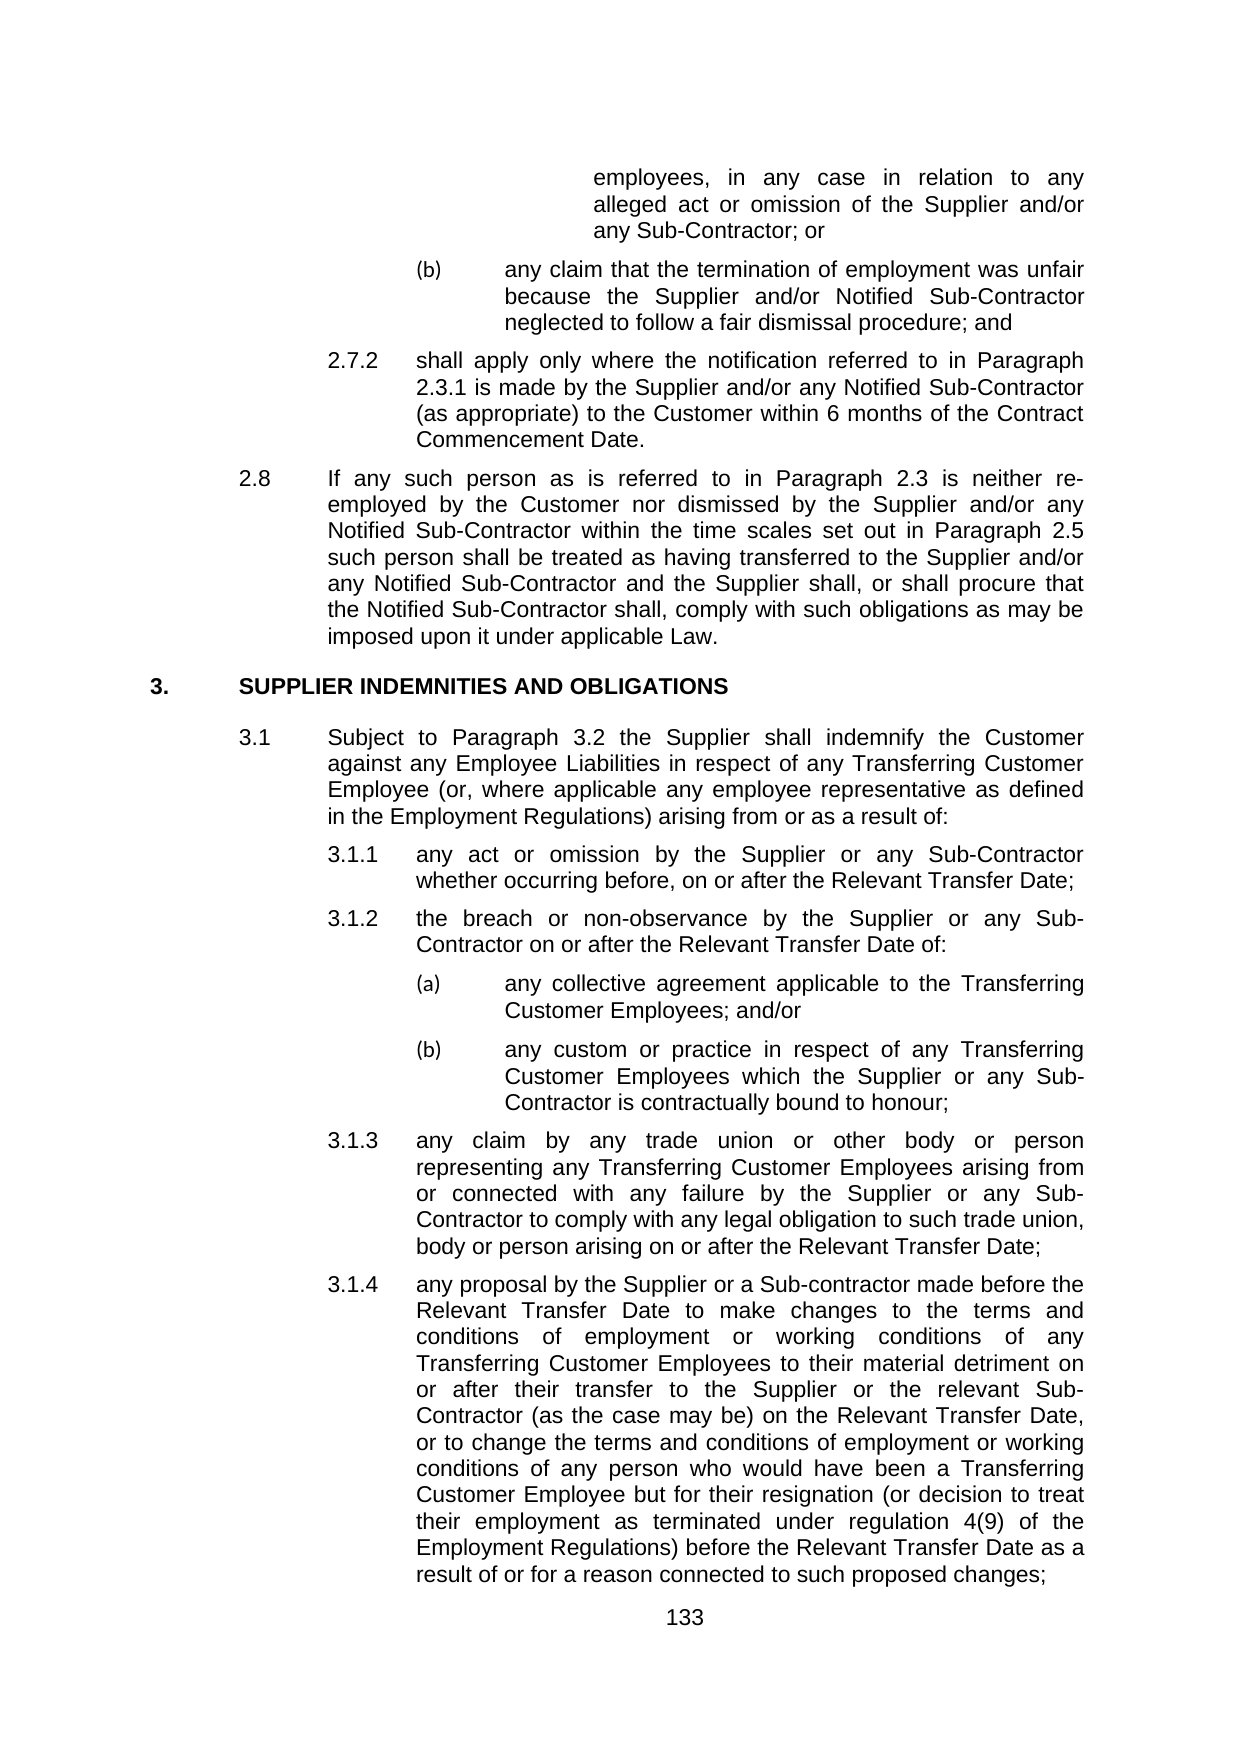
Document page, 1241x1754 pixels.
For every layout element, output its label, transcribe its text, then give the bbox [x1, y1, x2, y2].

list any claim by any trade union or other body or person representing any Transferring Customer Employees arising from or connected with any failure by the Supplier or any Sub-Contractor to comply with any legal obligation to such trade union, body or person arising on or after the Relevant Transfer Date; [327, 1127, 1085, 1259]
list shall apply only where the notification referred to in Paragraph 2.3.1 is made by the Supplier and/or any Notified Sub-Contractor (as appropriate) to the Customer within 6 months of the Contract Commencement Date. [327, 347, 1085, 452]
list any custom or practice in respect of any Transferring Customer Employees which the Supplier or any Sub-Contractor is contractually bound to honour; [416, 1035, 1085, 1116]
list any collective agreement applicable to the Transferring Customer Employees; and/or [416, 969, 1085, 1023]
list any act or omission by the Supplier or any Sub-Contractor whether occurring before, on or after the Relevant Transfer Date; [327, 841, 1085, 893]
list If any such person as is referred to in Paragraph 2.3 is neither re-employed by the Customer nor dismissed by the Supplier and/or any Notified Sub-Contractor within the time scales set out in Paragraph 2.5 such person shall be treated as having transferred to the Supplier and/or any Notified Sub-Contractor and the Supplier shall, or shall procure that the Notified Sub-Contractor shall, comply with such obligations as may be imposed upon it under applicable Law. [239, 465, 1085, 649]
list any proposal by the Supplier or a Sub-contractor made before the Relevant Transfer Date to make changes to the terms and conditions of employment or working conditions of any Transferring Customer Employees to their material detriment on or after their transfer to the Supplier or the relevant Sub-Contractor (as the case may be) on the Relevant Transfer Date, or to change the terms and conditions of employment or working conditions of any person who would have been a Transferring Customer Employee but for their resignation (or decision to treat their employment as terminated under regulation 4(9) of the Employment Regulations) before the Relevant Transfer Date as a result of or for a reason connected to such proposed changes; [327, 1271, 1085, 1587]
list the breach or non-observance by the Supplier or any Sub-Contractor on or after the Relevant Transfer Date of: [327, 905, 1085, 957]
list SUPPLIER INDEMNITIES AND OBLIGATIONS [150, 673, 1090, 699]
list any claim that the termination of employment was unfair because the Supplier and/or Notified Sub-Contractor neglected to follow a fair dismissal procedure; and [416, 255, 1085, 336]
list Subject to Paragraph 3.2 the Supplier shall indemnify the Customer against any Employee Liabilities in respect of any Transferring Customer Employee (or, where applicable any employee representative as defined in the Employment Regulations) arising from or as a result of: [239, 723, 1085, 829]
list employees, in any case in relation to any alleged act or omission of the Supplier and/or any Sub-Contractor; or [504, 150, 1085, 243]
